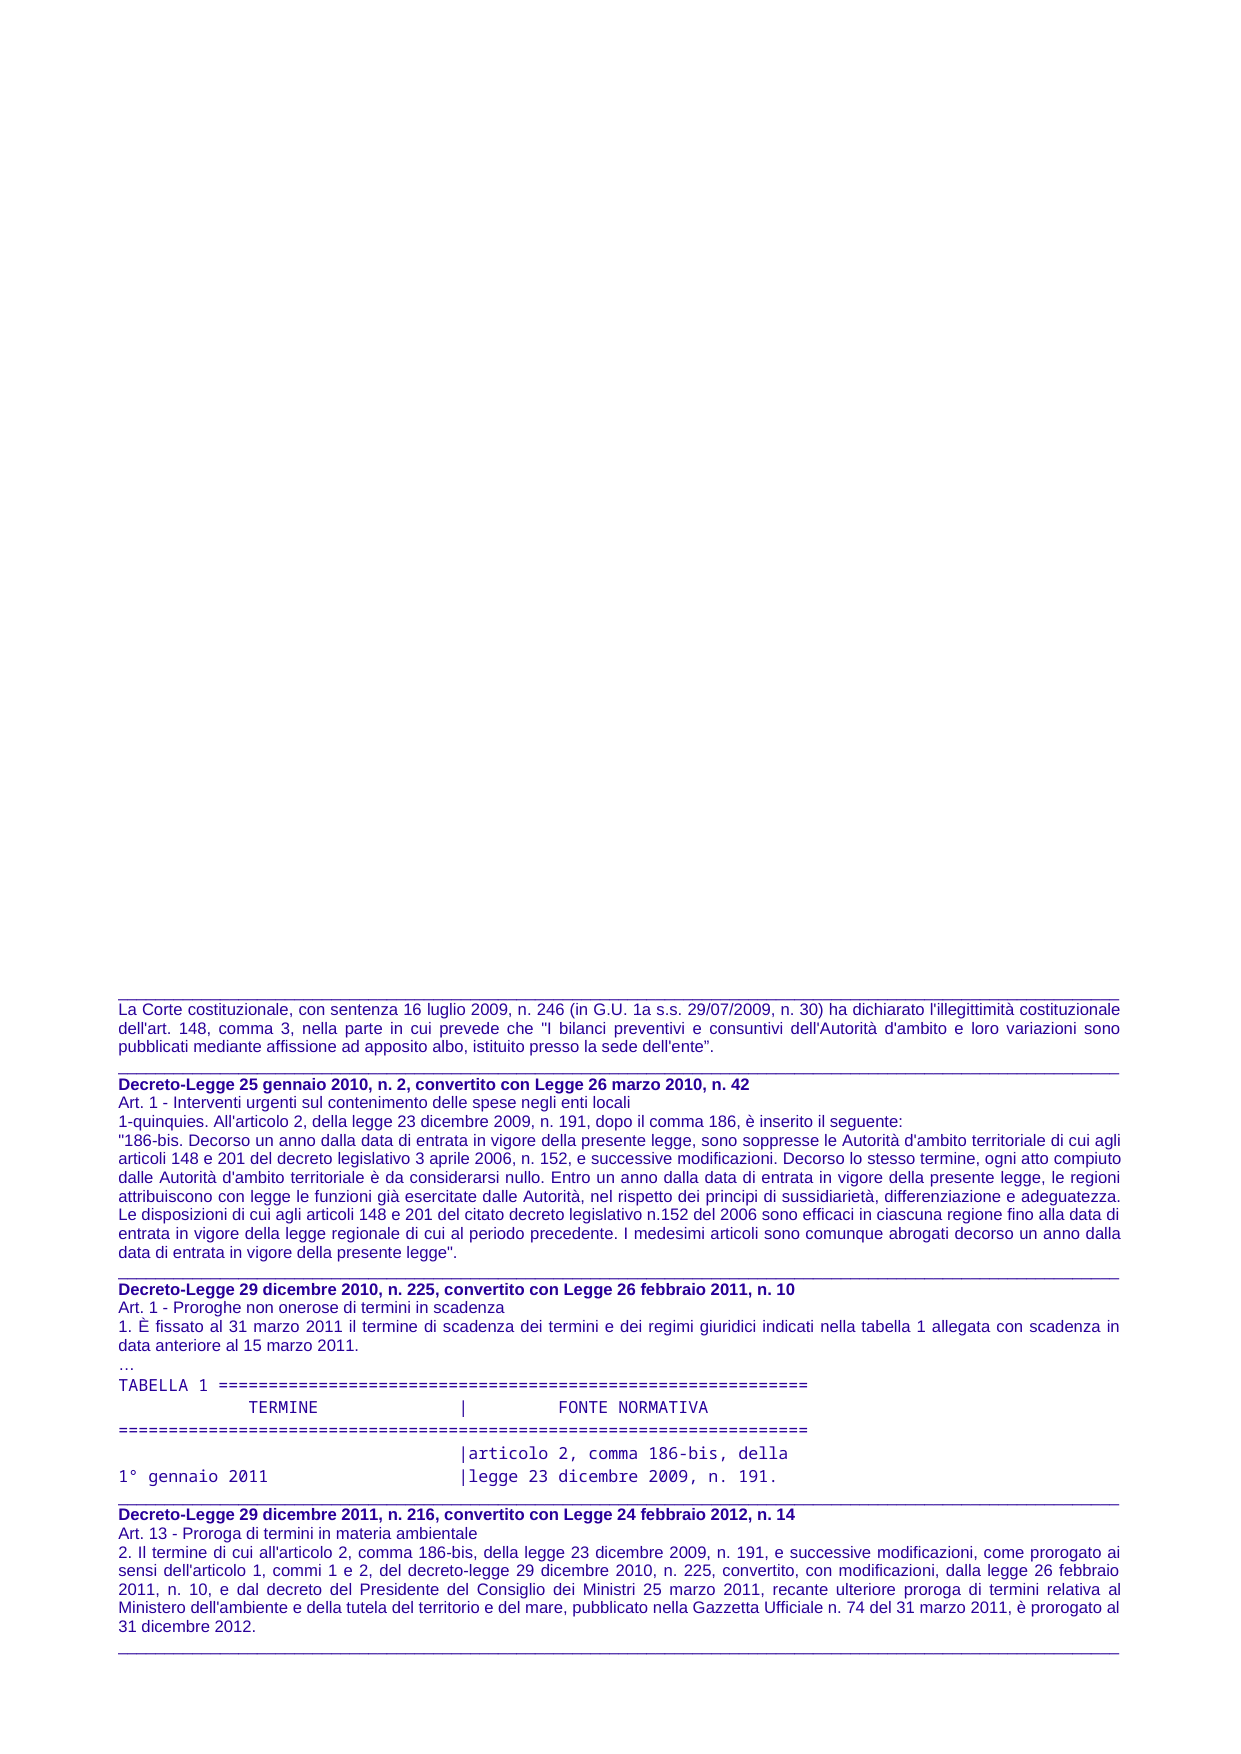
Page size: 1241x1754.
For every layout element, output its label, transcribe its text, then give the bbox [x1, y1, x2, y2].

text ____________________________________________________________________________________________________________ [118, 1487, 1122, 1506]
text Decreto-Legge 29 dicembre 2011, n. 216, convertito con Legge 24 febbraio 2012, n. 14 [118, 1506, 1122, 1524]
text Art. 13 - Proroga di termini in materia ambientale [118, 1524, 1122, 1543]
text Decreto-Legge 25 gennaio 2010, n. 2, convertito con Legge 26 marzo 2010, n. 42 [118, 1075, 1122, 1094]
text TABELLA 1 =========================================================== [118, 1373, 1122, 1396]
text 2. Il termine di cui all'articolo 2, comma 186-bis, della legge 23 dicembre 2009, n. 191, e successive modificazioni, come prorogato ai sensi dell'articolo 1, commi 1 e 2, del decreto-legge 29 dicembre 2010, n. 225, convertito, con modificazioni, dalla legge 26 febbraio 2011, n. 10, e dal decreto del Presidente del Consiglio dei Ministri 25 marzo 2011, recante ulteriore proroga di termini relativa al Ministero dell'ambiente e della tutela del territorio e del mare, pubblicato nella Gazzetta Ufficiale n. 74 del 31 marzo 2011, è prorogato al 31 dicembre 2012. [118, 1543, 1122, 1636]
text ____________________________________________________________________________________________________________ [118, 1262, 1122, 1280]
text ____________________________________________________________________________________________________________ [118, 1056, 1122, 1075]
text ____________________________________________________________________________________________________________ [118, 982, 1122, 1001]
text |articolo 2, comma 186-bis, della [118, 1442, 1122, 1464]
text Art. 1 - Proroghe non onerose di termini in scadenza [118, 1299, 1122, 1317]
text ____________________________________________________________________________________________________________ [118, 1636, 1122, 1655]
text 1-quinquies. All'articolo 2, della legge 23 dicembre 2009, n. 191, dopo il comma 186, è inserito il seguente: [118, 1112, 1122, 1131]
text … [118, 1355, 1122, 1373]
text 1. È fissato al 31 marzo 2011 il termine di scadenza dei termini e dei regimi giuridici indicati nella tabella 1 allegata con scadenza in data anteriore al 15 marzo 2011. [118, 1317, 1122, 1355]
text 1° gennaio 2011 |legge 23 dicembre 2009, n. 191. [118, 1464, 1122, 1487]
text ===================================================================== [118, 1419, 1122, 1442]
text Decreto-Legge 29 dicembre 2010, n. 225, convertito con Legge 26 febbraio 2011, n. 10 [118, 1280, 1122, 1299]
text TERMINE | FONTE NORMATIVA [118, 1396, 1122, 1419]
text "186-bis. Decorso un anno dalla data di entrata in vigore della presente legge, sono soppresse le Autorità d'ambito territoriale di cui agli articoli 148 e 201 del decreto legislativo 3 aprile 2006, n. 152, e successive modificazioni. Decorso lo stesso termine, ogni atto compiuto dalle Autorità d'ambito territoriale è da considerarsi nullo. Entro un anno dalla data di entrata in vigore della presente legge, le regioni attribuiscono con legge le funzioni già esercitate dalle Autorità, nel rispetto dei principi di sussidiarietà, differenziazione e adeguatezza. Le disposizioni di cui agli articoli 148 e 201 del citato decreto legislativo n.152 del 2006 sono efficaci in ciascuna regione fino alla data di entrata in vigore della legge regionale di cui al periodo precedente. I medesimi articoli sono comunque abrogati decorso un anno dalla data di entrata in vigore della presente legge". [118, 1131, 1122, 1262]
text La Corte costituzionale, con sentenza 16 luglio 2009, n. 246 (in G.U. 1a s.s. 29/07/2009, n. 30) ha dichiarato l'illegittimità costituzionale dell'art. 148, comma 3, nella parte in cui prevede che "I bilanci preventivi e consuntivi dell'Autorità d'ambito e loro variazioni sono pubblicati mediante affissione ad apposito albo, istituito presso la sede dell'ente”. [118, 1001, 1122, 1056]
text Art. 1 - Interventi urgenti sul contenimento delle spese negli enti locali [118, 1094, 1122, 1112]
